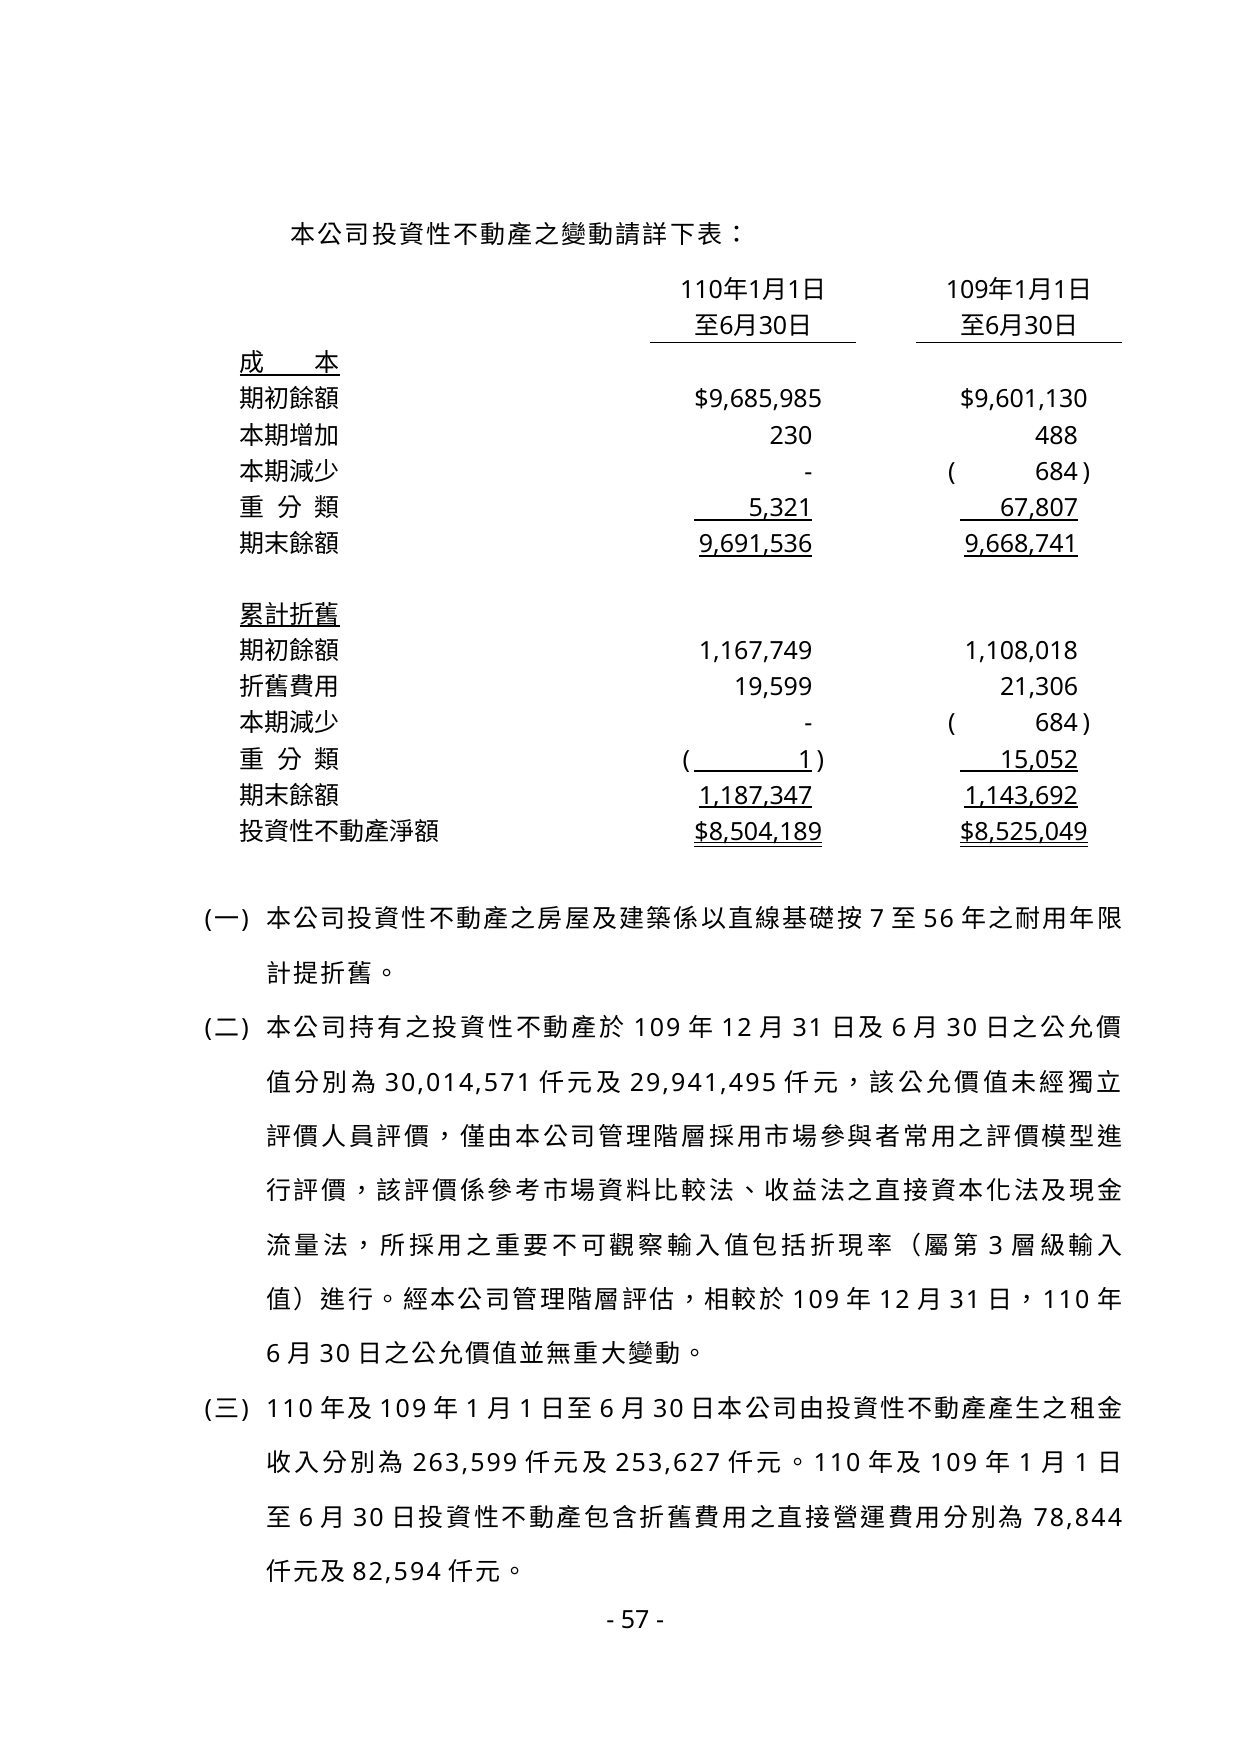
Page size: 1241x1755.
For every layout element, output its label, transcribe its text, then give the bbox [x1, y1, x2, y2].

table_cell 折舊費用 [236, 667, 591, 703]
table_cell [856, 342, 916, 379]
table_cell [591, 415, 650, 451]
table_cell [856, 775, 916, 812]
table_cell $ 9,601,130 [916, 379, 1122, 415]
table_cell [591, 560, 650, 594]
table_cell ( 684 ) [916, 451, 1122, 488]
table_cell [591, 703, 650, 739]
table_cell 期初餘額 [236, 379, 591, 415]
table_cell [591, 667, 650, 703]
table_cell 重 分 類 [236, 488, 591, 524]
table_cell 累計折舊 [236, 594, 591, 630]
table_cell $ 9,685,985 [650, 379, 856, 415]
table_cell [591, 451, 650, 488]
table_cell 9,668,741 [916, 524, 1122, 560]
table_cell 1,187,347 [650, 775, 856, 812]
table_cell [591, 775, 650, 812]
table_header 109年1月1日 至6月30日 [916, 269, 1122, 342]
table_cell [591, 488, 650, 524]
table_cell [856, 594, 916, 630]
table_header [591, 269, 650, 342]
table_cell [591, 594, 650, 630]
table_cell 5,321 [650, 488, 856, 524]
table_cell [856, 488, 916, 524]
table_cell [916, 594, 1122, 630]
table_cell 1,143,692 [916, 775, 1122, 812]
table_cell 21,306 [916, 667, 1122, 703]
table_cell [916, 343, 1122, 379]
table_cell [856, 667, 916, 703]
text (一) 本公司投資性不動產之房屋及建築係以直線基礎按7至56年之耐用年限計提折舊。 [177, 899, 1122, 989]
table_cell [856, 703, 916, 739]
table_cell ( 1 ) [650, 739, 856, 775]
table_cell 15,052 [916, 739, 1122, 775]
table_cell 19,599 [650, 667, 856, 703]
table_cell $ 8,504,189 [650, 812, 856, 848]
table_cell 重 分 類 [236, 739, 591, 775]
table_cell 成 本 [236, 342, 591, 379]
table_header [856, 269, 916, 342]
table_cell [591, 812, 650, 848]
text 本公司投資性不動產之變動請詳下表： [236, 215, 1122, 251]
table_cell [856, 630, 916, 667]
table_cell 投資性不動產淨額 [236, 812, 591, 848]
table_cell 期末餘額 [236, 775, 591, 812]
table_cell [856, 812, 916, 848]
table_cell [856, 379, 916, 415]
table_cell 1,108,018 [916, 630, 1122, 667]
table_cell [650, 343, 856, 379]
table_cell 488 [916, 415, 1122, 451]
table_cell [856, 451, 916, 488]
table_cell 1,167,749 [650, 630, 856, 667]
table_cell 期初餘額 [236, 630, 591, 667]
table_cell 67,807 [916, 488, 1122, 524]
table_cell 本期減少 [236, 451, 591, 488]
table_cell 9,691,536 [650, 524, 856, 560]
table_cell 期末餘額 [236, 524, 591, 560]
table_cell [856, 524, 916, 560]
table_cell 230 [650, 415, 856, 451]
table_cell [591, 630, 650, 667]
table_cell [650, 594, 856, 630]
table_cell [236, 560, 591, 594]
table_cell [856, 560, 916, 594]
table_cell [916, 560, 1122, 594]
table_cell - [650, 703, 856, 739]
text (二) 本公司持有之投資性不動產於109年12月31日及6月30日之公允價值分別為30,014,571仟元及29,941,495仟元，該公允價值未經獨立評價人員評價，僅由本公司管理階層採用市場參與者常用之評價模型進行評價，該評價係參考市場資料比較法、收益法之直接資本化法及現金流量法，所採用之重要不可觀察輸入值包括折現率（屬第3層級輸入值）進行。經本公司管理階層評估，相較於109年12月31日，110年6月30日之公允價值並無重大變動。 [177, 1008, 1122, 1370]
table_cell ( 684 ) [916, 703, 1122, 739]
table_cell [591, 524, 650, 560]
text (三) 110年及109年1月1日至6月30日本公司由投資性不動產產生之租金收入分別為263,599仟元及253,627仟元。110年及109年1月1日至6月30日投資性不動產包含折舊費用之直接營運費用分別為78,844仟元及82,594仟元。 [177, 1388, 1122, 1588]
table_cell [650, 560, 856, 594]
table_cell [591, 342, 650, 379]
table_cell 本期增加 [236, 415, 591, 451]
table_cell [856, 739, 916, 775]
table_cell $ 8,525,049 [916, 812, 1122, 848]
table_cell - [650, 451, 856, 488]
table_cell [591, 379, 650, 415]
table_cell [856, 415, 916, 451]
table_cell 本期減少 [236, 703, 591, 739]
table_header [236, 269, 591, 342]
table_header 110年1月1日 至6月30日 [650, 269, 856, 342]
table_cell [591, 739, 650, 775]
